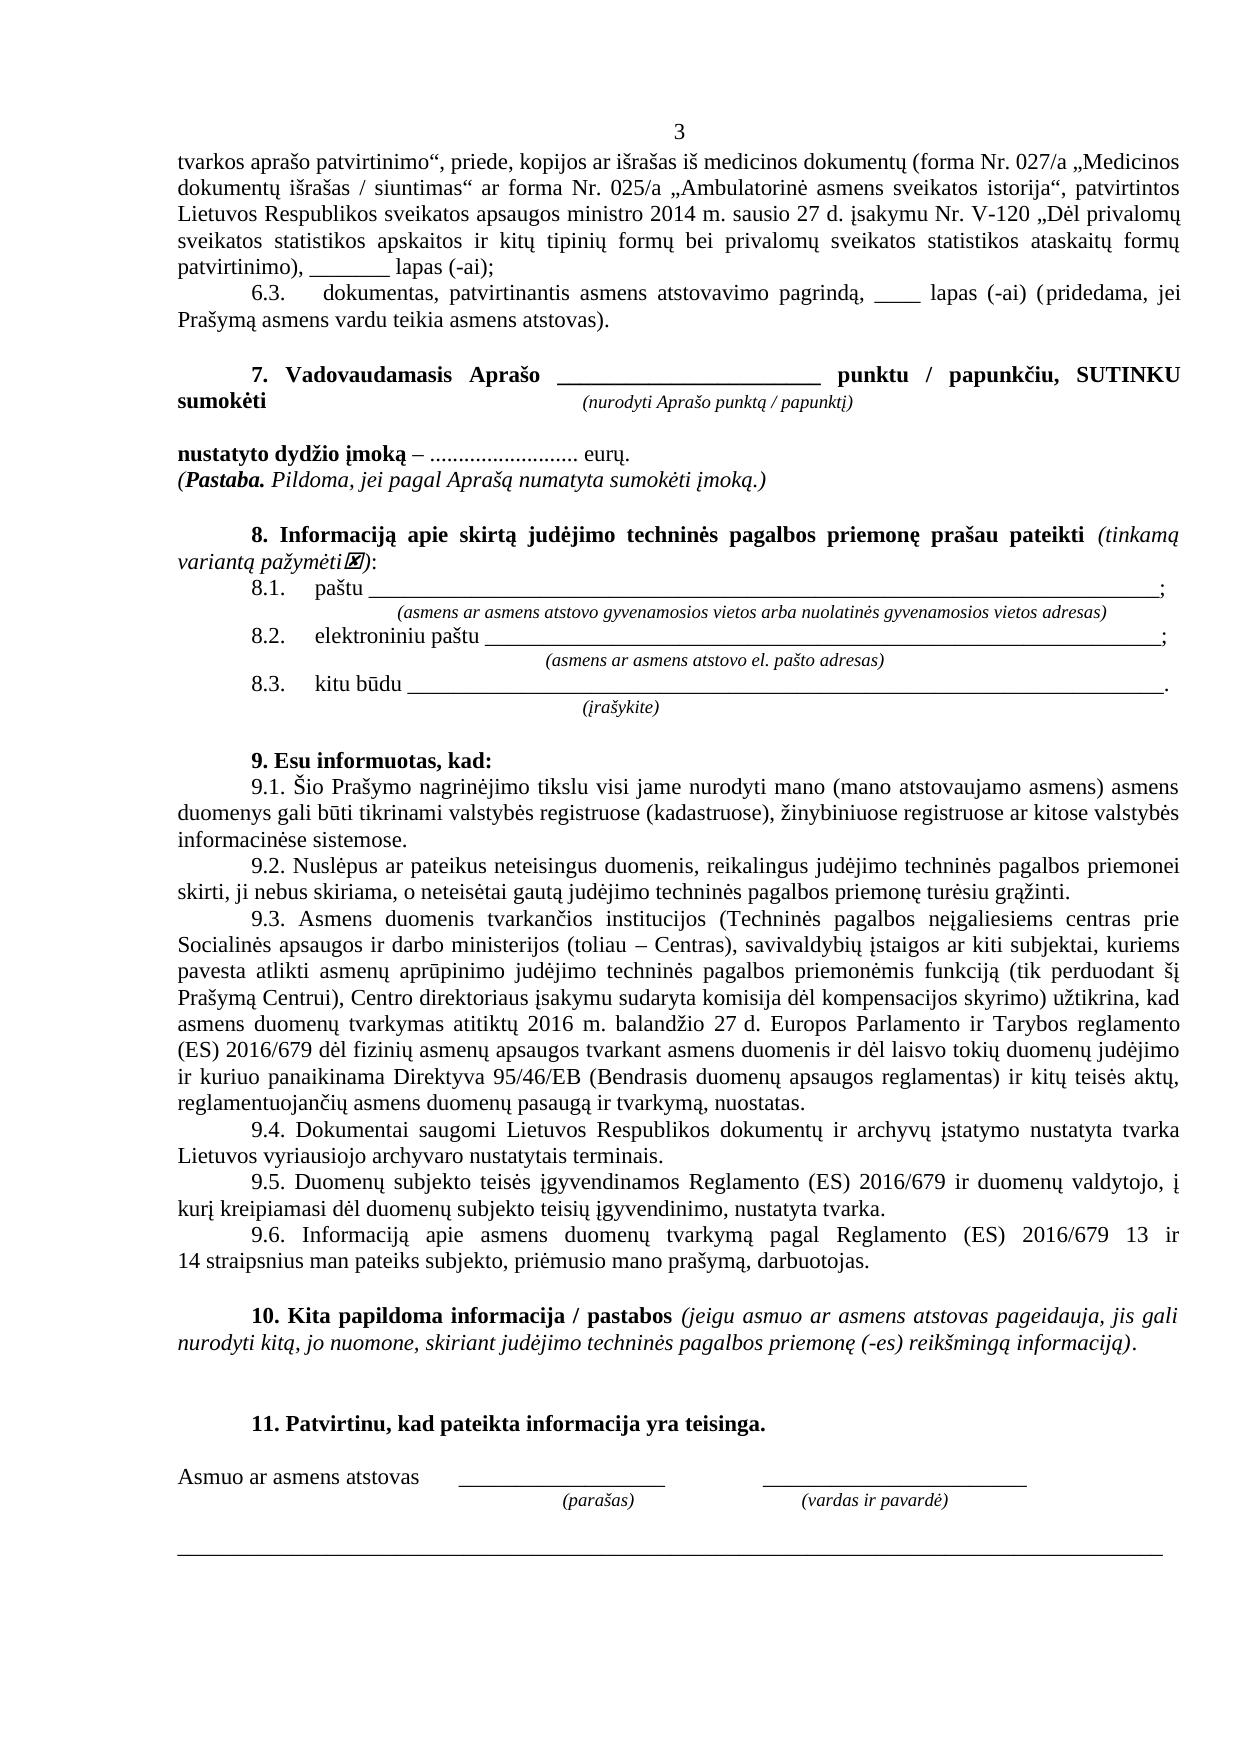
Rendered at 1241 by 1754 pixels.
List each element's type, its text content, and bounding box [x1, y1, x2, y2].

text 9. Esu informuotas, kad: [177, 747, 1181, 773]
text 9.5. Duomenų subjekto teisės įgyvendinamos Reglamento (ES) 2016/679 ir duomenų valdytojo, į kurį kreipiamasi dėl duomenų subjekto teisių įgyvendinimo, nustatyta tvarka. [177, 1168, 1181, 1221]
text 8.3.  kitu būdu __________________________________________________________________. [177, 670, 1181, 696]
text 7. Vadovaudamasis Aprašo _______________________ punktu / papunkčiu, SUTINKU sumokėti (nurodyti Aprašo punktą / papunktį) [177, 361, 1181, 414]
text 11. Patvirtinu, kad pateikta informacija yra teisinga. [177, 1410, 1181, 1437]
text Asmuo ar asmens atstovas __________________ _______________________ [177, 1463, 1181, 1489]
text (Pastaba. Pildoma, jei pagal Aprašą numatyta sumokėti įmoką.) [177, 466, 1181, 493]
text tvarkos aprašo patvirtinimo“, priede, kopijos ar išrašas iš medicinos dokumentų (forma Nr. 027/a „Medicinos dokumentų išrašas / siuntimas“ ar forma Nr. 025/a „Ambulatorinė asmens sveikatos istorija“, patvirtintos Lietuvos Respublikos sveikatos apsaugos ministro 2014 m. sausio 27 d. įsakymu Nr. V-120 „Dėl privalomų sveikatos statistikos apskaitos ir kitų tipinių formų bei privalomų sveikatos statistikos ataskaitų formų patvirtinimo), _______ lapas (-ai); [177, 148, 1181, 279]
text 9.4. Dokumentai saugomi Lietuvos Respublikos dokumentų ir archyvų įstatymo nustatyta tvarka Lietuvos vyriausiojo archyvaro nustatytais terminais. [177, 1116, 1181, 1168]
text 8.1.  paštu _____________________________________________________________________; [177, 574, 1181, 601]
text ______________________________________________________________________________________ [177, 1532, 1181, 1559]
text (asmens ar asmens atstovo el. pašto adresas) [177, 648, 1181, 670]
text (asmens ar asmens atstovo gyvenamosios vietos arba nuolatinės gyvenamosios vietos adresas) [177, 601, 1181, 622]
text nustatyto dydžio įmoką – .......................... eurų. [177, 440, 1181, 466]
text 8.2.  elektroniniu paštu ___________________________________________________________; [177, 622, 1181, 648]
text 9.1. Šio Prašymo nagrinėjimo tikslu visi jame nurodyti mano (mano atstovaujamo asmens) asmens duomenys gali būti tikrinami valstybės registruose (kadastruose), žinybiniuose registruose ar kitose valstybės informacinėse sistemose. [177, 773, 1181, 852]
text 9.2. Nuslėpus ar pateikus neteisingus duomenis, reikalingus judėjimo techninės pagalbos priemonei skirti, ji nebus skiriama, o neteisėtai gautą judėjimo techninės pagalbos priemonę turėsiu grąžinti. [177, 852, 1181, 905]
text 10. Kita papildoma informacija / pastabos (jeigu asmuo ar asmens atstovas pageidauja, jis gali nurodyti kitą, jo nuomone, skiriant judėjimo techninės pagalbos priemonę (-es) reikšmingą informaciją). [177, 1302, 1181, 1355]
text 6.3.  dokumentas, patvirtinantis asmens atstovavimo pagrindą, ____ lapas (-ai) (pridedama, jei Prašymą asmens vardu teikia asmens atstovas). [177, 279, 1181, 332]
text 8. Informaciją apie skirtą judėjimo techninės pagalbos priemonę prašau pateikti (tinkamą variantą pažymėti): [177, 521, 1181, 574]
text (parašas) (vardas ir pavardė) [177, 1489, 1181, 1511]
text 9.6. Informaciją apie asmens duomenų tvarkymą pagal Reglamento (ES) 2016/679 13 ir 14 straipsnius man pateiks subjekto, priėmusio mano prašymą, darbuotojas. [177, 1221, 1181, 1274]
text 9.3. Asmens duomenis tvarkančios institucijos (Techninės pagalbos neįgaliesiems centras prie Socialinės apsaugos ir darbo ministerijos (toliau – Centras), savivaldybių įstaigos ar kiti subjektai, kuriems pavesta atlikti asmenų aprūpinimo judėjimo techninės pagalbos priemonėmis funkciją (tik perduodant šį Prašymą Centrui), Centro direktoriaus įsakymu sudaryta komisija dėl kompensacijos skyrimo) užtikrina, kad asmens duomenų tvarkymas atitiktų 2016 m. balandžio 27 d. Europos Parlamento ir Tarybos reglamento (ES) 2016/679 dėl fizinių asmenų apsaugos tvarkant asmens duomenis ir dėl laisvo tokių duomenų judėjimo ir kuriuo panaikinama Direktyva 95/46/EB (Bendrasis duomenų apsaugos reglamentas) ir kitų teisės aktų, reglamentuojančių asmens duomenų pasaugą ir tvarkymą, nuostatas. [177, 905, 1181, 1116]
text (įrašykite) [447, 696, 1181, 718]
